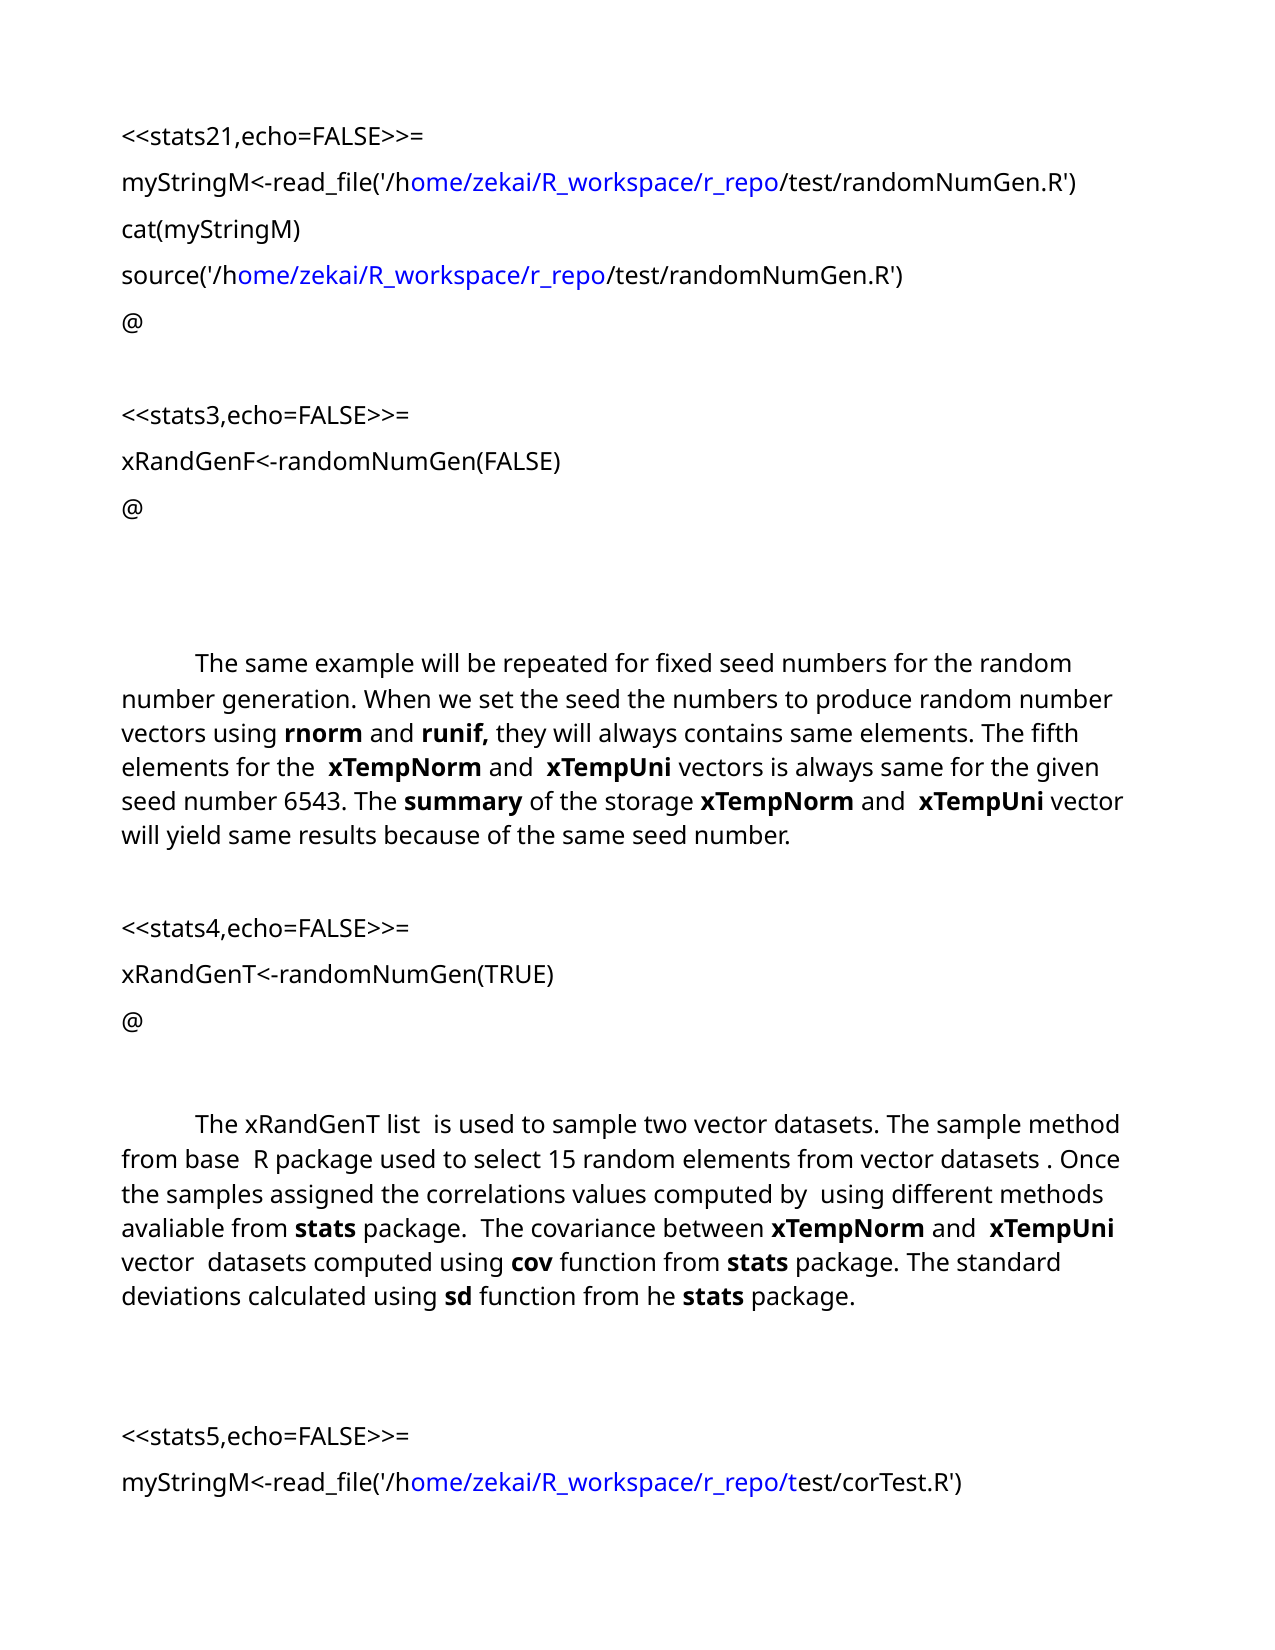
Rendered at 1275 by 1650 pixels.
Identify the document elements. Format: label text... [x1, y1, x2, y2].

text The same example will be repeated for fixed seed numbers for the random number generation. When we set the seed the numbers to produce random number vectors using rnorm and runif, they will always contains same elements. The fifth elements for the xTempNorm and xTempUni vectors is always same for the given seed number 6543. The summary of the storage xTempNorm and xTempUni vector will yield same results because of the same seed number. [121, 642, 1158, 852]
text <<stats21,echo=FALSE>>= [121, 118, 1158, 152]
text myStringM<-read_file('/home/zekai/R_workspace/r_repo/test/corTest.R') [121, 1465, 1158, 1499]
text <<stats3,echo=FALSE>>= [121, 397, 1158, 432]
text source('/home/zekai/R_workspace/r_repo/test/randomNumGen.R') [121, 258, 1158, 292]
text cat(myStringM) [121, 211, 1158, 245]
text @ [121, 304, 1158, 338]
text <<stats4,echo=FALSE>>= [121, 911, 1158, 945]
text xRandGenT<-randomNumGen(TRUE) [121, 957, 1158, 991]
text The xRandGenT list is used to sample two vector datasets. The sample method from base R package used to select 15 random elements from vector datasets . Once the samples assigned the correlations values computed by using different methods avaliable from stats package. The covariance between xTempNorm and xTempUni vector datasets computed using cov function from stats package. The standard deviations calculated using sd function from he stats package. [121, 1102, 1158, 1312]
text @ [121, 491, 1158, 525]
text @ [121, 1004, 1158, 1038]
text <<stats5,echo=FALSE>>= [121, 1418, 1158, 1452]
text xRandGenF<-randomNumGen(FALSE) [121, 444, 1158, 478]
text myStringM<-read_file('/home/zekai/R_workspace/r_repo/test/randomNumGen.R') [121, 165, 1158, 199]
